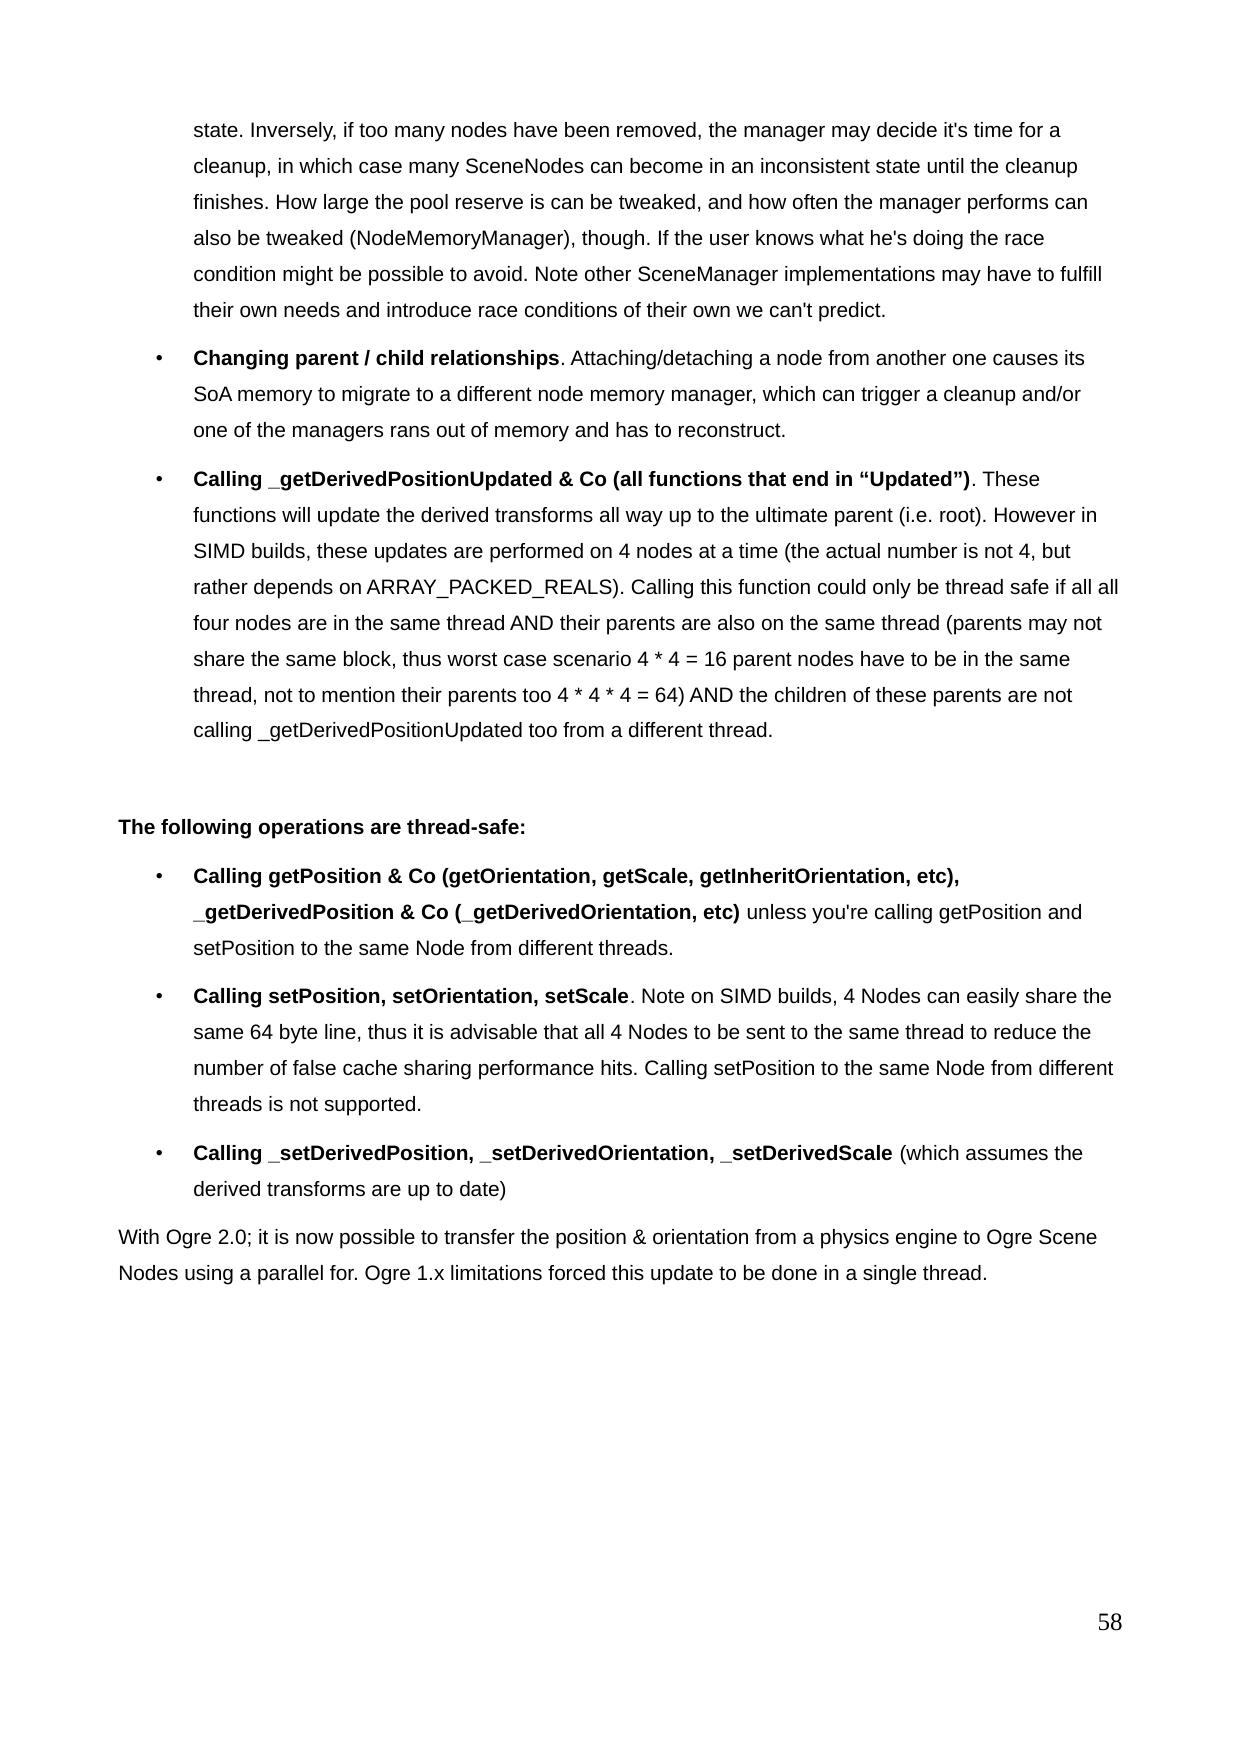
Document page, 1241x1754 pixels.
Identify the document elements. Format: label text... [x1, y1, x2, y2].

list Changing parent / child relationships. Attaching/detaching a node from another one causes its SoA memory to migrate to a different node memory manager, which can trigger a cleanup and/or one of the managers rans out of memory and has to reconstruct. [156, 346, 1122, 442]
text With Ogre 2.0; it is now possible to transfer the position & orientation from a physics engine to Ogre Scene Nodes using a parallel for. Ogre 1.x limitations forced this update to be done in a single thread. [118, 1225, 1122, 1285]
list state. Inversely, if too many nodes have been removed, the manager may decide it's time for a cleanup, in which case many SceneNodes can become in an inconsistent state until the cleanup finishes. How large the pool reserve is can be tweaked, and how often the manager performs can also be tweaked (NodeMemoryManager), though. If the user knows what he's doing the race condition might be possible to avoid. Note other SceneManager implementations may have to fulfill their own needs and introduce race conditions of their own we can't predict. [156, 118, 1122, 322]
list Calling setPosition, setOrientation, setScale. Note on SIMD builds, 4 Nodes can easily share the same 64 byte line, thus it is advisable that all 4 Nodes to be sent to the same thread to reduce the number of false cache sharing performance hits. Calling setPosition to the same Node from different threads is not supported. [156, 984, 1122, 1116]
list Calling _setDerivedPosition, _setDerivedOrientation, _setDerivedScale (which assumes the derived transforms are up to date) [156, 1140, 1122, 1200]
text The following operations are thread-safe: [118, 815, 1122, 839]
list Calling getPosition & Co (getOrientation, getScale, getInheritOrientation, etc), _getDerivedPosition & Co (_getDerivedOrientation, etc) unless you're calling getPosition and setPosition to the same Node from different threads. [156, 864, 1122, 959]
list Calling _getDerivedPositionUpdated & Co (all functions that end in “Updated”). These functions will update the derived transforms all way up to the ultimate parent (i.e. root). However in SIMD builds, these updates are performed on 4 nodes at a time (the actual number is not 4, but rather depends on ARRAY_PACKED_REALS). Calling this function could only be thread safe if all all four nodes are in the same thread AND their parents are also on the same thread (parents may not share the same block, thus worst case scenario 4 * 4 = 16 parent nodes have to be in the same thread, not to mention their parents too 4 * 4 * 4 = 64) AND the children of these parents are not calling _getDerivedPositionUpdated too from a different thread. [156, 467, 1122, 742]
